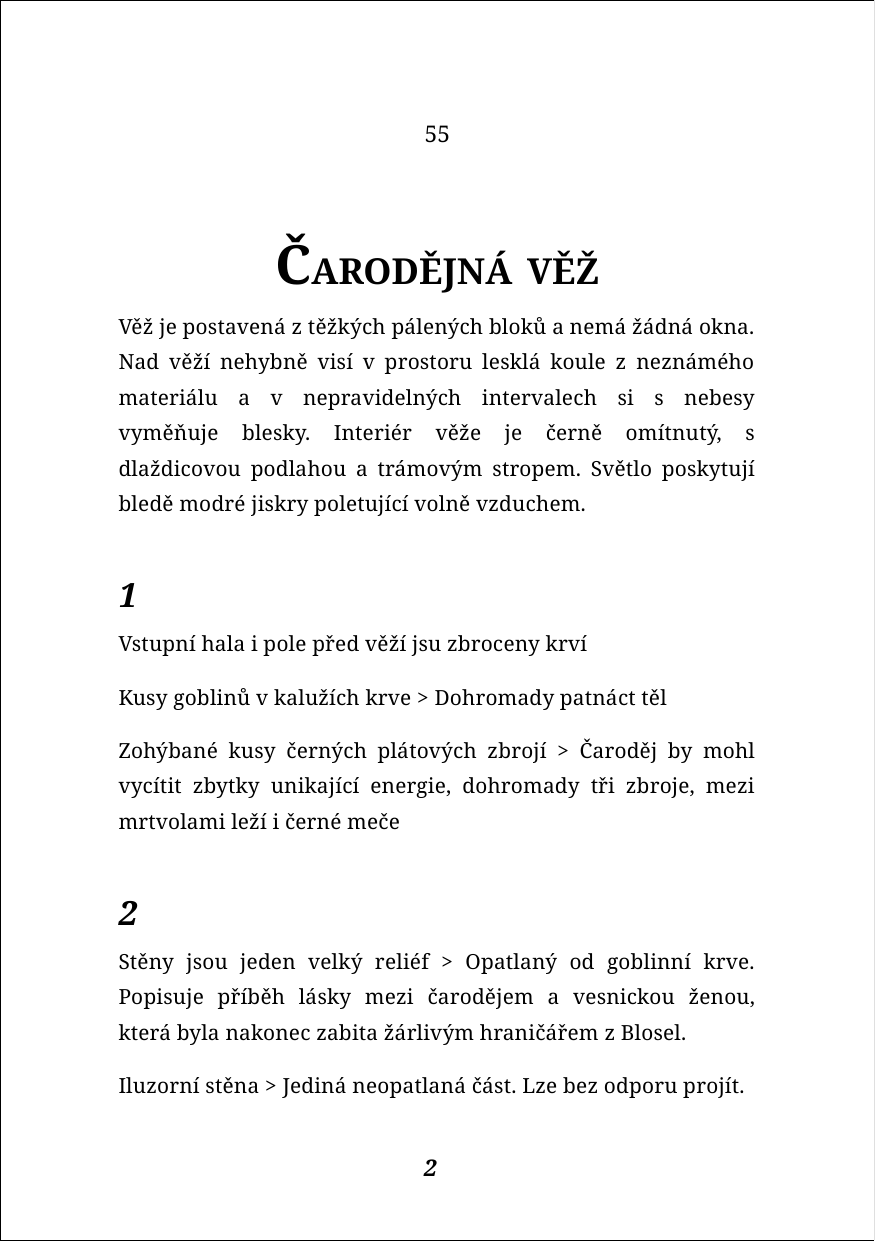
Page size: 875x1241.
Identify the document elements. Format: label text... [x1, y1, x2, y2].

text Kusy goblinů v kalužích krve > Dohromady patnáct těl [118, 683, 756, 711]
text Věž je postavená z těžkých pálených bloků a nemá žádná okna. Nad věží nehybně visí v prostoru lesklá koule z neznámého materiálu a v nepravidelných intervalech si s nebesy vyměňuje blesky. Interiér věže je černě omítnutý, s dlaždicovou podlahou a trámovým stropem. Světlo poskytují bledě modré jiskry poletující volně vzduchem. [118, 312, 756, 518]
text Iluzorní stěna > Jediná neopatlaná část. Lze bez odporu projít. [118, 1071, 756, 1099]
text Stěny jsou jeden velký reliéf > Opatlaný od goblinní krve. Popisuje příběh lásky mezi čarodějem a vesnickou ženou, která byla nakonec zabita žárlivým hraničářem z Blosel. [118, 947, 756, 1046]
subtitle 2 [118, 890, 756, 935]
text Zohýbané kusy černých plátových zbrojí > Čaroděj by mohl vycítit zbytky unikající energie, dohromady tři zbroje, mezi mrtvolami leží i černé meče [118, 736, 756, 835]
subtitle Čarodějná věž [118, 226, 756, 300]
text Vstupní hala i pole před věží jsu zbroceny krví [118, 629, 756, 658]
subtitle 1 [118, 572, 756, 618]
